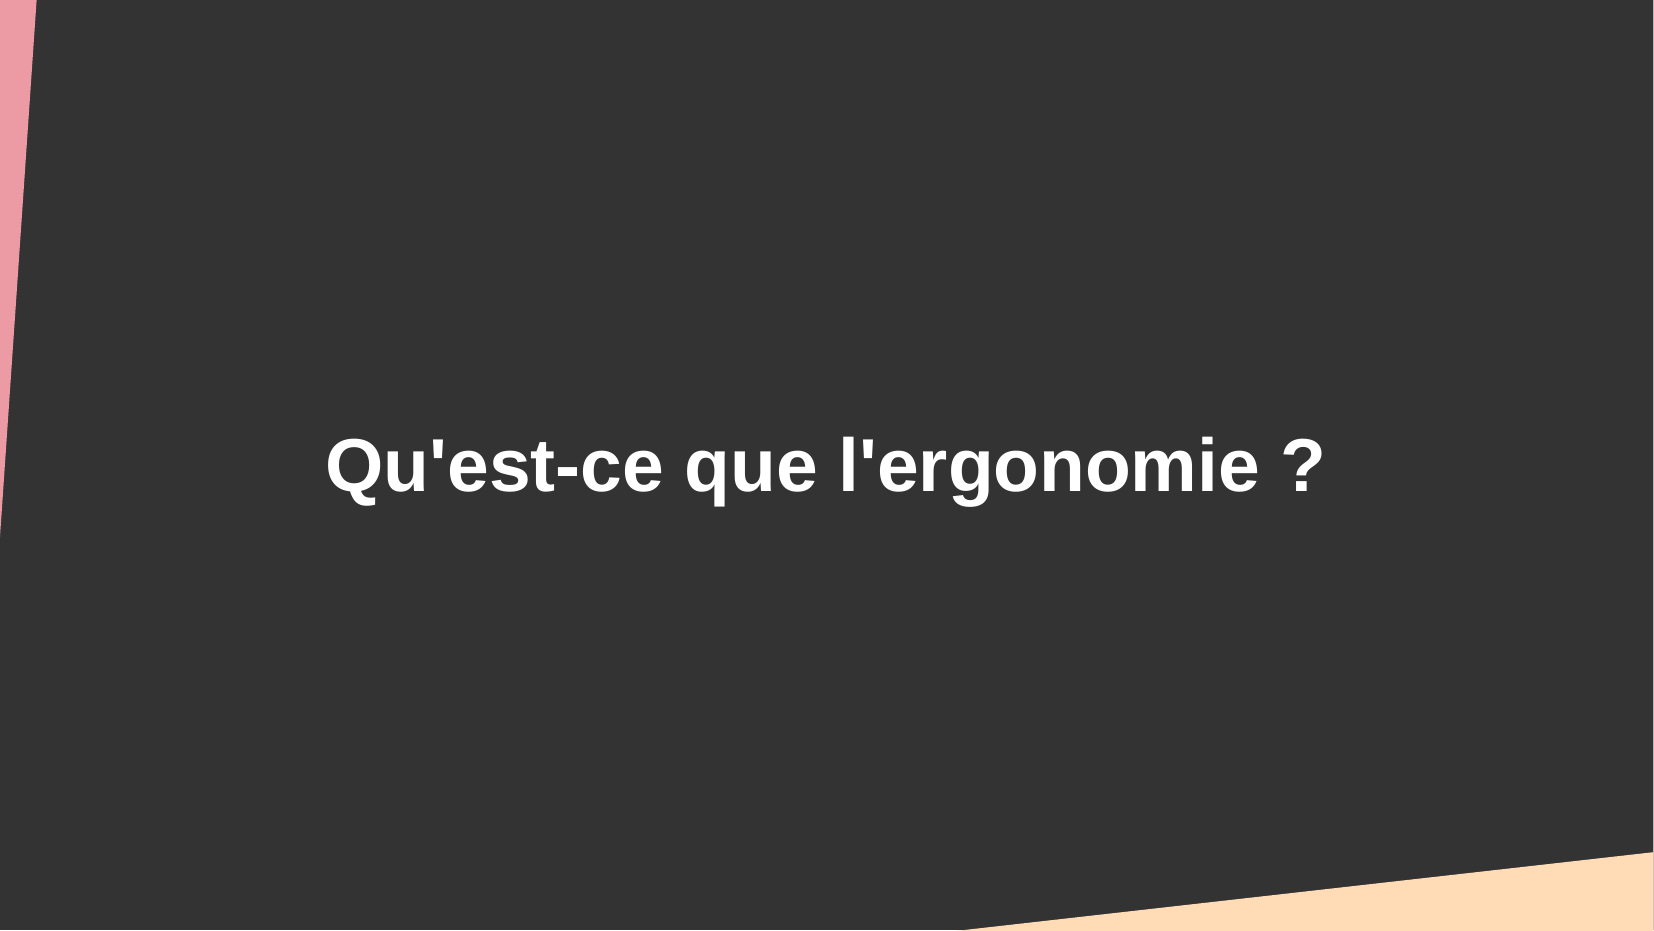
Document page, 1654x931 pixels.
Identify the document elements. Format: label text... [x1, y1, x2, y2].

title Qu'est-ce que l'ergonomie ? [19, 423, 1635, 508]
text_box [955, 852, 1654, 931]
text_box [0, 0, 37, 537]
